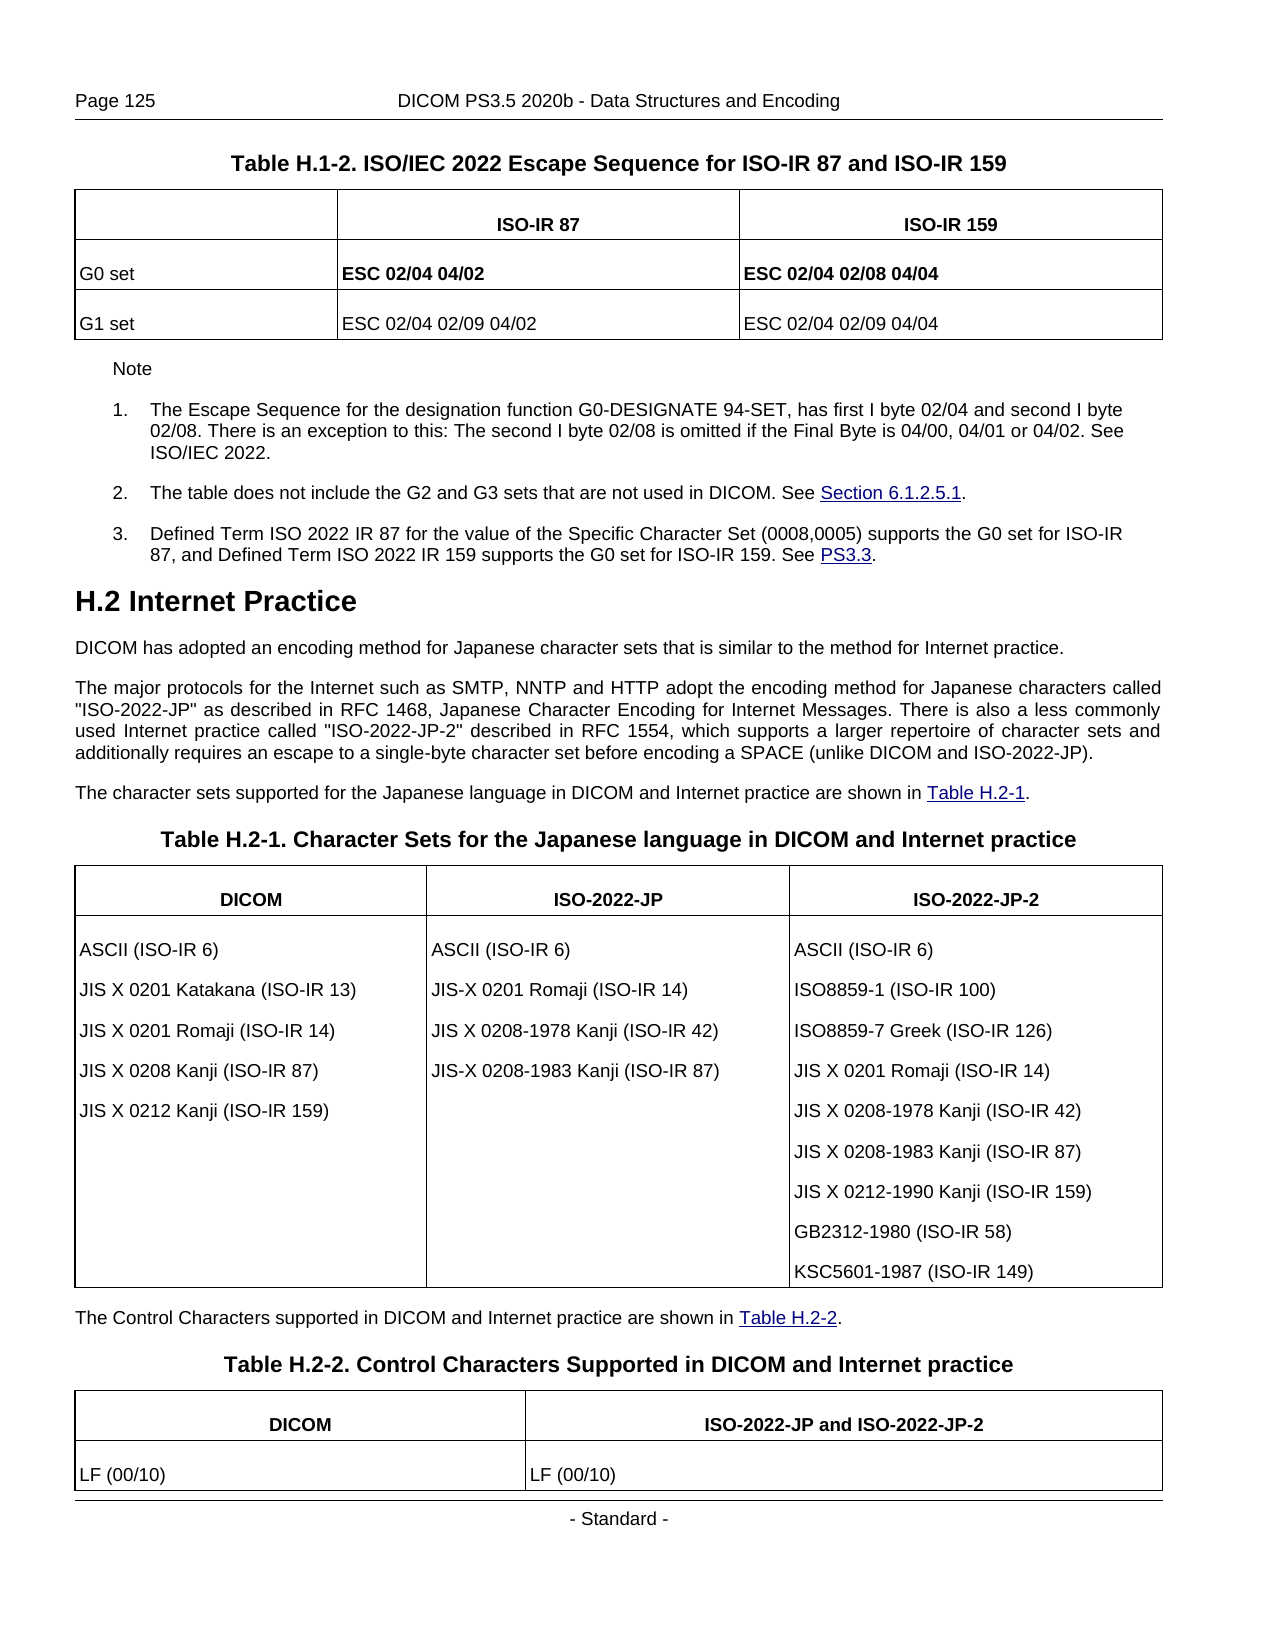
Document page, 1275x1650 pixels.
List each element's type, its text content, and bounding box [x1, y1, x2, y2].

text 3. Defined Term ISO 2022 IR 87 for the value of the Specific Character Set (0008,0005) supports the G0 set for ISO-IR 87, and Defined Term ISO 2022 IR 159 supports the G0 set for ISO-IR 159. See PS3.3. [112, 522, 1125, 565]
table_header ISO-IR 87 [338, 190, 739, 239]
table_cell ESC 02/04 02/09 04/04 [740, 290, 1162, 338]
table_cell G1 set [76, 290, 337, 338]
table_cell G0 set [76, 240, 337, 289]
text 1. The Escape Sequence for the designation function G0-DESIGNATE 94-SET, has first I byte 02/04 and second I byte 02/08. There is an exception to this: The second I byte 02/08 is omitted if the Final Byte is 04/00, 04/01 or 04/02. See ISO/IEC 2022. [112, 398, 1125, 463]
table_cell ASCII (ISO-IR 6) ISO8859-1 (ISO-IR 100) ISO8859-7 Greek (ISO-IR 126) JIS X 0201 Romaji (ISO-IR 14) JIS X 0208-1978 Kanji (ISO-IR 42) JIS X 0208-1983 Kanji (ISO-IR 87) JIS X 0212-1990 Kanji (ISO-IR 159) GB2312-1980 (ISO-IR 58) KSC5601-1987 (ISO-IR 149) [790, 916, 1162, 1287]
text Table H.2-2. Control Characters Supported in DICOM and Internet practice [75, 1351, 1162, 1377]
table_header ISO-IR 159 [740, 190, 1162, 239]
text DICOM has adopted an encoding method for Japanese character sets that is similar to the method for Internet practice. [75, 636, 1162, 658]
text The Control Characters supported in DICOM and Internet practice are shown in Table H.2-2. [75, 1307, 1162, 1328]
table_header ISO-2022-JP and ISO-2022-JP-2 [526, 1391, 1162, 1440]
table_cell LF (00/10) [76, 1441, 525, 1490]
table_cell ESC 02/04 02/08 04/04 [740, 240, 1162, 289]
text Table H.1-2. ISO/IEC 2022 Escape Sequence for ISO-IR 87 and ISO-IR 159 [75, 150, 1162, 176]
text 2. The table does not include the G2 and G3 sets that are not used in DICOM. See Section 6.1.2.5.1. [112, 482, 1125, 503]
text Note [112, 358, 1125, 380]
text The character sets supported for the Japanese language in DICOM and Internet practice are shown in Table H.2-1. [75, 782, 1162, 803]
text Table H.2-1. Character Sets for the Japanese language in DICOM and Internet practice [75, 826, 1162, 852]
table_header DICOM [76, 1391, 525, 1440]
table_cell ESC 02/04 02/09 04/02 [338, 290, 739, 338]
text The major protocols for the Internet such as SMTP, NNTP and HTTP adopt the encoding method for Japanese characters called "ISO-2022-JP" as described in RFC 1468, Japanese Character Encoding for Internet Messages. There is also a less commonly used Internet practice called "ISO-2022-JP-2" described in RFC 1554, which supports a larger repertoire of character sets and additionally requires an escape to a single-byte character set before encoding a SPACE (unlike DICOM and ISO-2022-JP). [75, 677, 1162, 763]
table_cell LF (00/10) [526, 1441, 1162, 1490]
table_header ISO-2022-JP-2 [790, 866, 1162, 915]
text H.2 Internet Practice [75, 584, 1162, 618]
table_header ISO-2022-JP [427, 866, 789, 915]
table_cell ESC 02/04 04/02 [338, 240, 739, 289]
table_header DICOM [76, 866, 426, 915]
table_cell ASCII (ISO-IR 6) JIS-X 0201 Romaji (ISO-IR 14) JIS X 0208-1978 Kanji (ISO-IR 42) JIS-X 0208-1983 Kanji (ISO-IR 87) [427, 916, 789, 1287]
table_cell ASCII (ISO-IR 6) JIS X 0201 Katakana (ISO-IR 13) JIS X 0201 Romaji (ISO-IR 14) JIS X 0208 Kanji (ISO-IR 87) JIS X 0212 Kanji (ISO-IR 159) [76, 916, 426, 1287]
table_header [76, 190, 337, 239]
